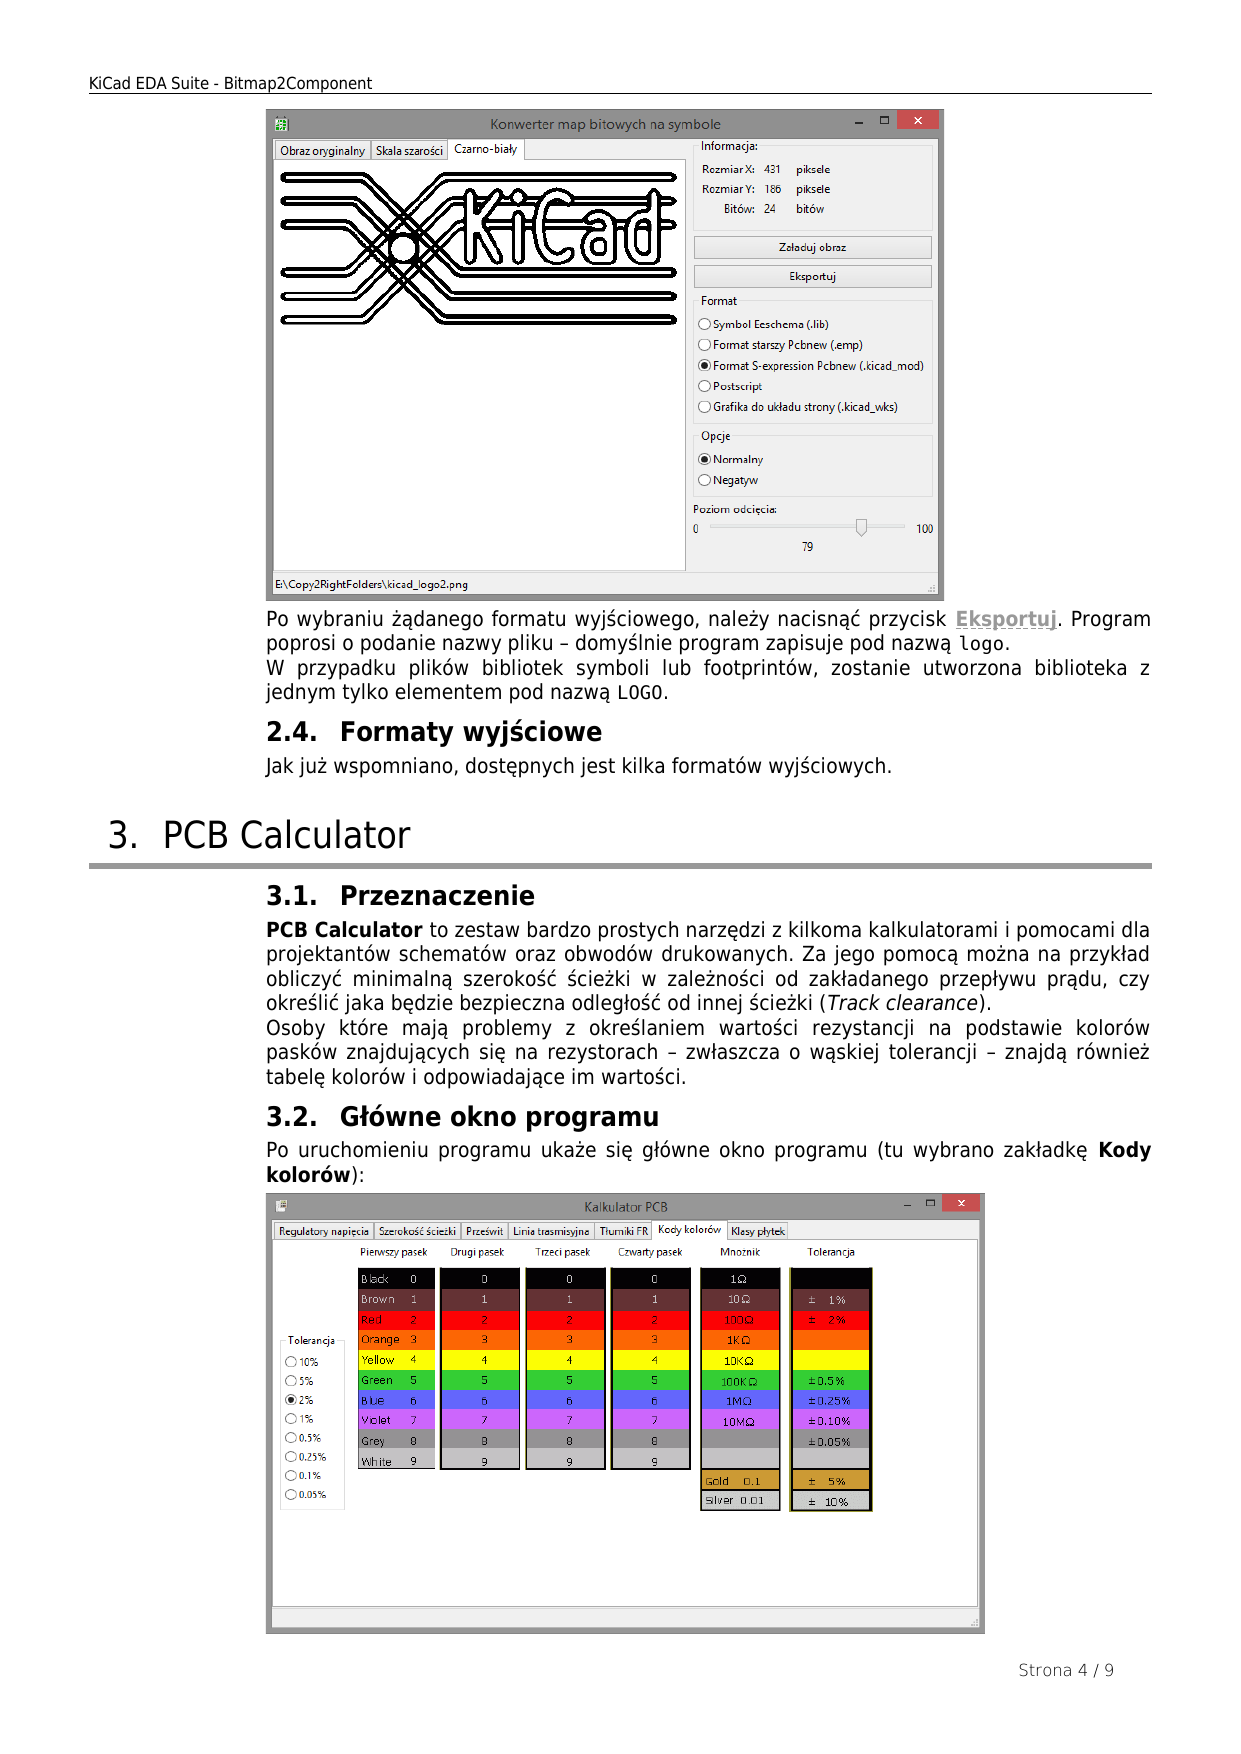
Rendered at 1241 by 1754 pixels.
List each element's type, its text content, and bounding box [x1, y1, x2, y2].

picture [265, 1193, 985, 1634]
text Osoby które mają problemy z określaniem wartości rezystancji na podstawie kolorów pasków znajdujących się na rezystorach – zwłaszcza o wąskiej tolerancji – znajdą również tabelę kolorów i odpowiadające im wartości. [266, 1016, 1152, 1089]
text Po wybraniu żądanego formatu wyjściowego, należy nacisnąć przycisk Eksportuj. Program poprosi o podanie nazwy pliku – domyślnie program zapisuje pod nazwą logo. [266, 607, 1152, 656]
subtitle Formaty wyjściowe [266, 716, 1152, 748]
subtitle Przeznaczenie [266, 880, 1152, 912]
text Jak już wspomniano, dostępnych jest kilka formatów wyjściowych. [266, 754, 1152, 778]
text W przypadku plików bibliotek symboli lub footprintów, zostanie utworzona biblioteka z jednym tylko elementem pod nazwą LOGO. [266, 656, 1152, 704]
subtitle Główne okno programu [266, 1101, 1152, 1132]
text Po uruchomieniu programu ukaże się główne okno programu (tu wybrano zakładkę Kody kolorów): [266, 1138, 1152, 1187]
picture [265, 109, 945, 601]
text PCB Calculator to zestaw bardzo prostych narzędzi z kilkoma kalkulatorami i pomocami dla projektantów schematów oraz obwodów drukowanych. Za jego pomocą można na przykład obliczyć minimalną szerokość ścieżki w zależności od zakładanego przepływu prądu, czy określić jaka będzie bezpieczna odległość od innej ścieżki (Track clearance). [266, 918, 1152, 1016]
subtitle PCB Calculator [88, 808, 1152, 869]
